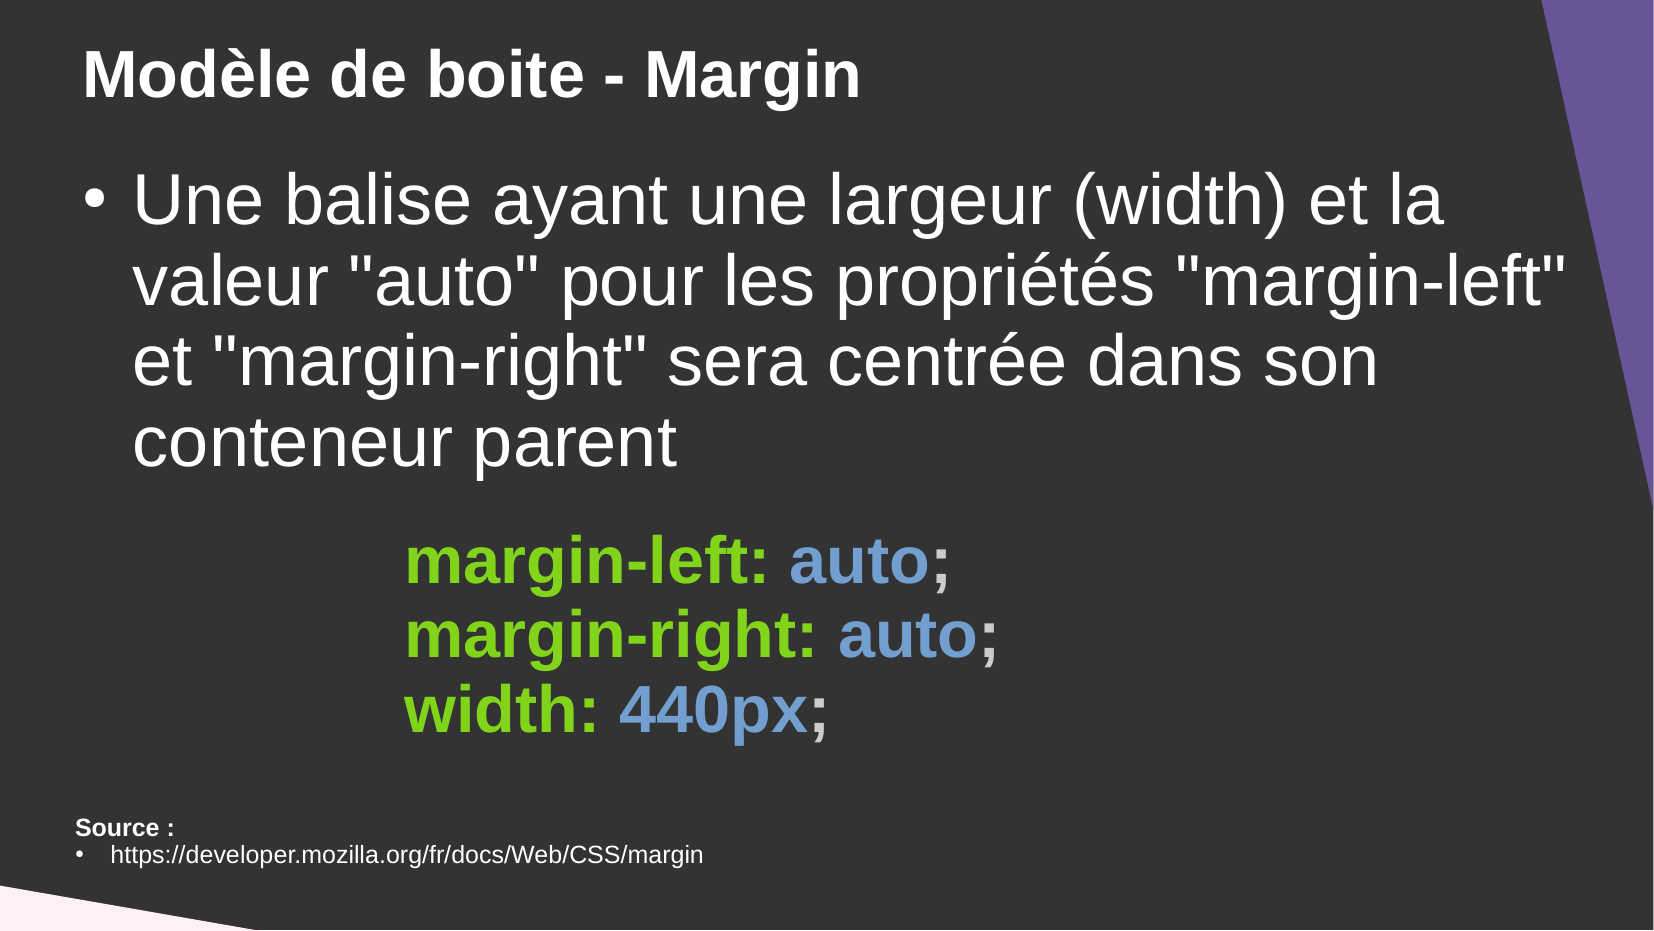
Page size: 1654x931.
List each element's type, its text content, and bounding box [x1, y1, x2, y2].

text_box [1541, 0, 1654, 513]
title Modèle de boite - Margin [82, 37, 1312, 112]
text_box [0, 885, 261, 931]
list Une balise ayant une largeur (width) et la valeur "auto" pour les propriétés "margin-left" et "margin-right" sera centrée dans son conteneur parent [64, 159, 1604, 485]
text_box margin-left: auto; margin-right: auto; width: 440px; [389, 515, 1264, 755]
text_box Source : https://developer.mozilla.org/fr/docs/Web/CSS/margin [60, 805, 1546, 913]
